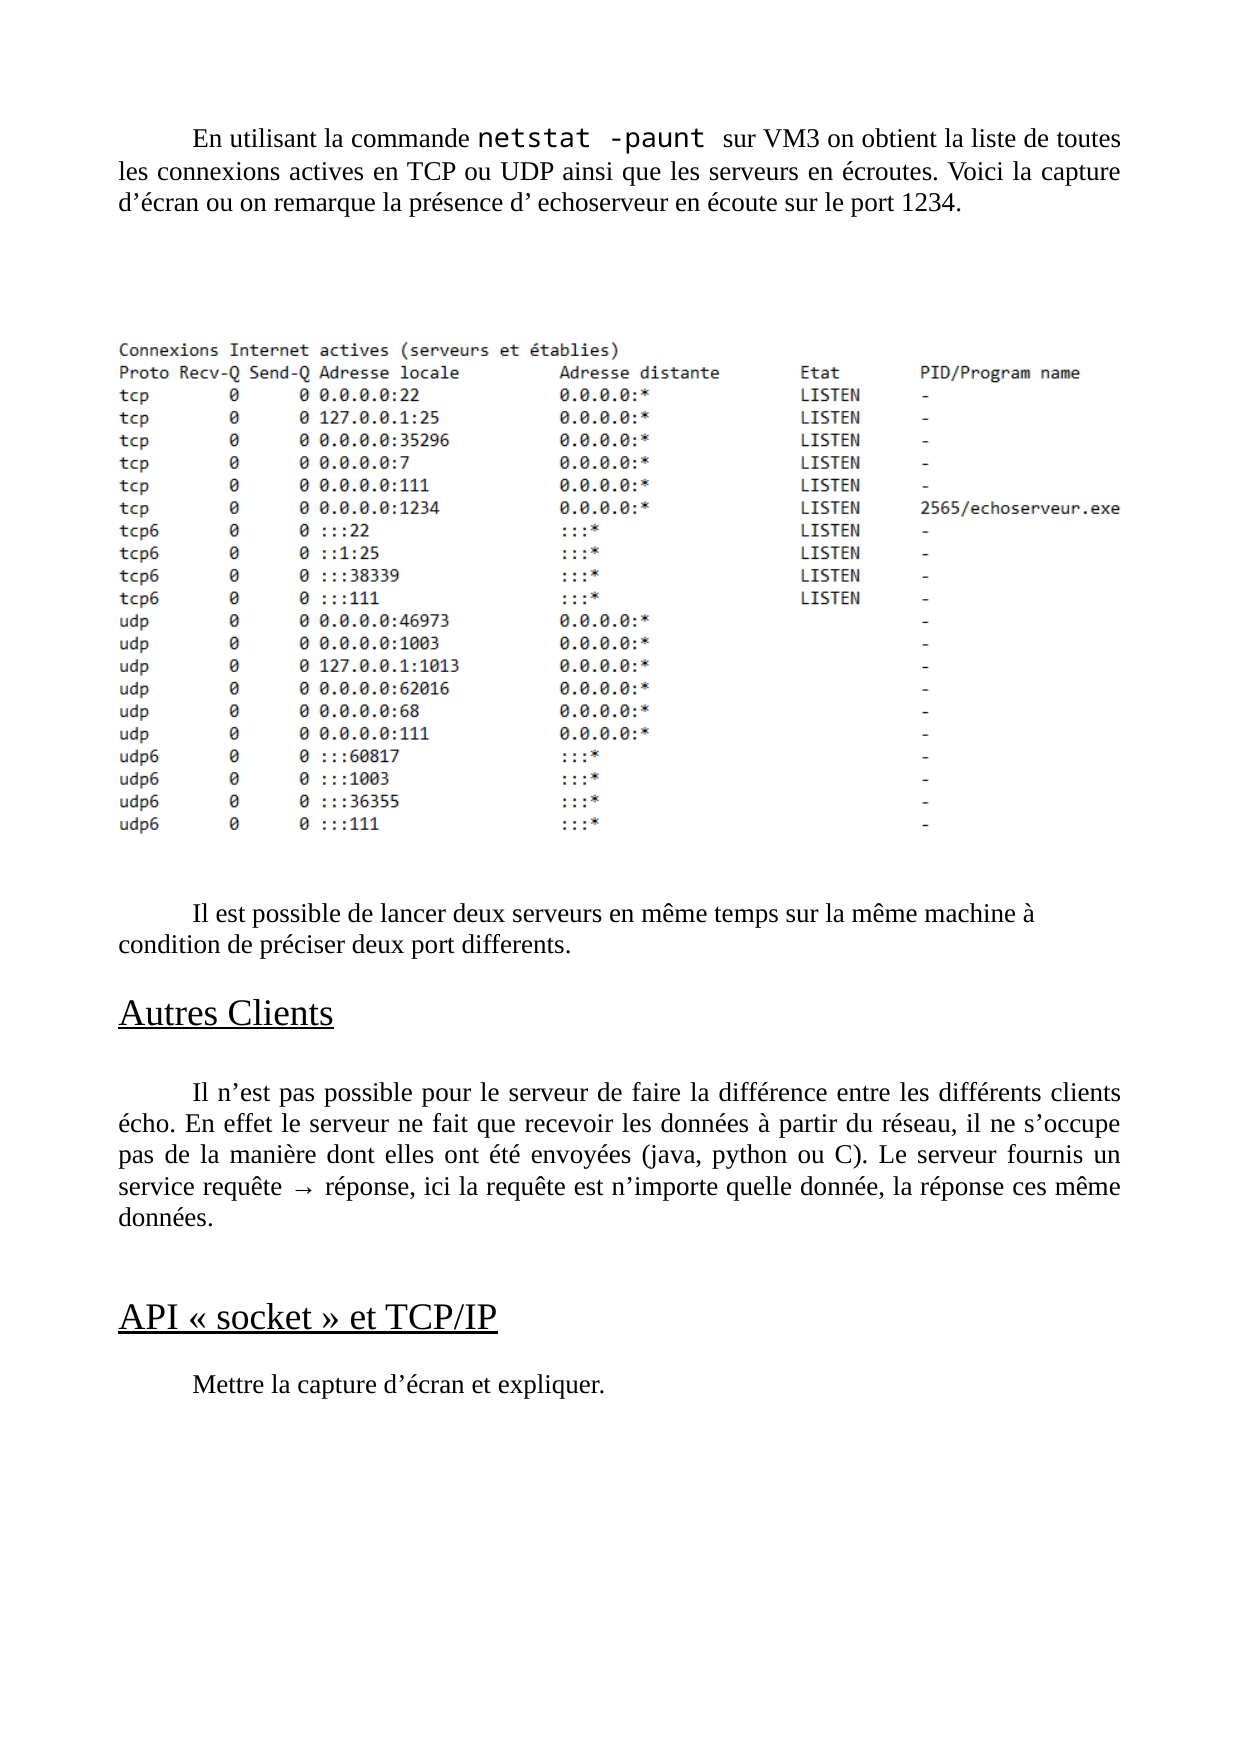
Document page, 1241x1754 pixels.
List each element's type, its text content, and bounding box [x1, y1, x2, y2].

picture [118, 341, 1123, 835]
text API « socket » et TCP/IP [118, 1294, 1122, 1337]
text Mettre la capture d’écran et expliquer. [118, 1369, 1122, 1400]
text Il n’est pas possible pour le serveur de faire la différence entre les différents clients écho. En effet le serveur ne fait que recevoir les données à partir du réseau, il ne s’occupe pas de la manière dont elles ont été envoyées (java, python ou C). Le serveur fournis un service requête → réponse, ici la requête est n’importe quelle donnée, la réponse ces même données. [118, 1076, 1122, 1232]
text Autres Clients [118, 990, 1122, 1033]
text Il est possible de lancer deux serveurs en même temps sur la même machine à condition de préciser deux port differents. [118, 897, 1122, 959]
text En utilisant la commande netstat -paunt sur VM3 on obtient la liste de toutes les connexions actives en TCP ou UDP ainsi que les serveurs en écroutes. Voici la capture d’écran ou on remarque la présence d’ echoserveur en écoute sur le port 1234. [118, 118, 1122, 217]
